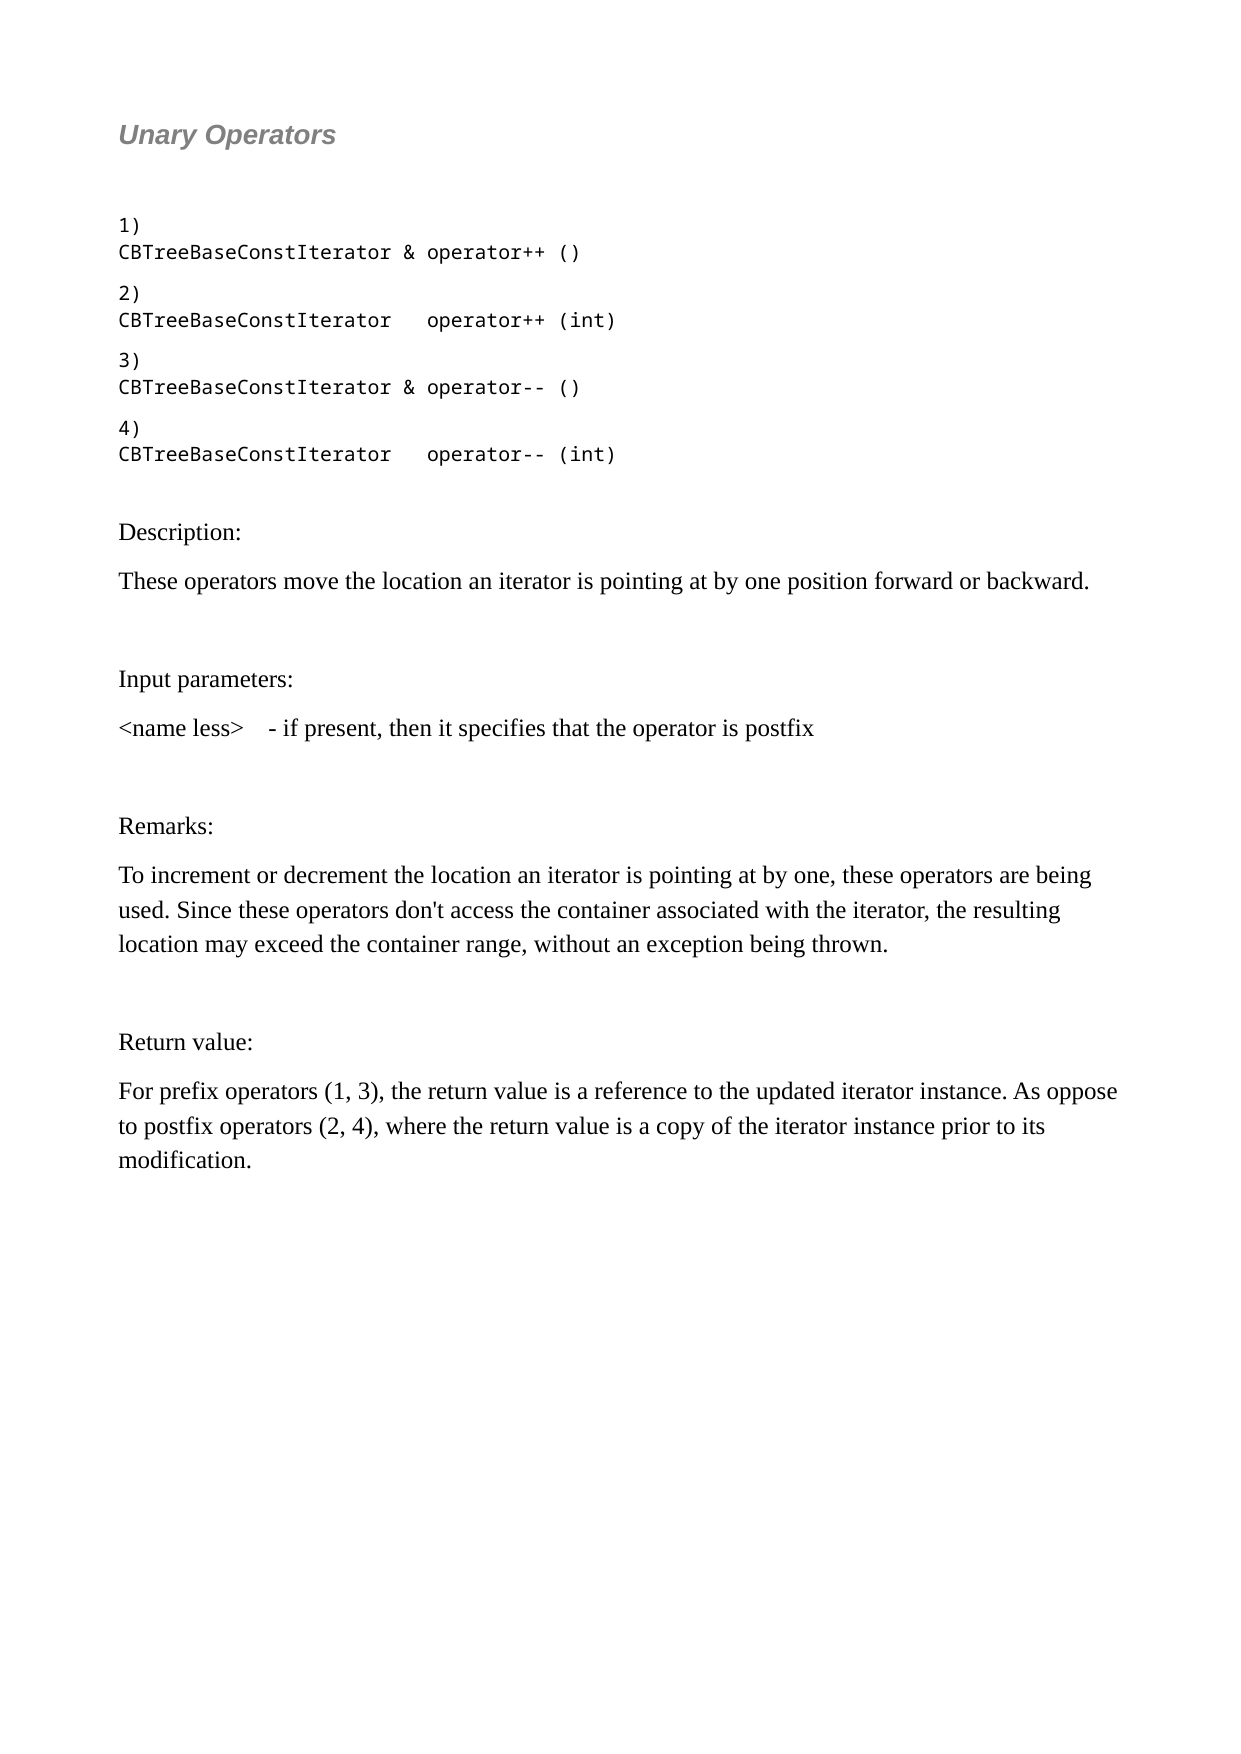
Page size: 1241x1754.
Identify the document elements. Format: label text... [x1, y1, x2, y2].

text CBTreeBaseConstIterator & operator++ () [118, 238, 1122, 266]
text 3) [118, 346, 1122, 373]
text Remarks: [118, 811, 1122, 840]
text CBTreeBaseConstIterator operator++ (int) [118, 306, 1122, 333]
text <name less> - if present, then it specifies that the operator is postfix [118, 713, 1122, 742]
text Description: [118, 517, 1122, 546]
text 1) [118, 212, 1122, 238]
text CBTreeBaseConstIterator & operator-- () [118, 373, 1122, 400]
text To increment or decrement the location an iterator is pointing at by one, these operators are being used. Since these operators don't access the container associated with the iterator, the resulting location may exceed the container range, without an exception being thrown. [118, 860, 1122, 958]
text These operators move the location an iterator is pointing at by one position forward or backward. [118, 566, 1122, 594]
text Input parameters: [118, 664, 1122, 693]
text 4) [118, 414, 1122, 441]
text 2) [118, 279, 1122, 306]
text CBTreeBaseConstIterator operator-- (int) [118, 441, 1122, 468]
text Return value: [118, 1027, 1122, 1056]
subtitle Unary Operators [118, 118, 1122, 150]
text For prefix operators (1, 3), the return value is a reference to the updated iterator instance. As oppose to postfix operators (2, 4), where the return value is a copy of the iterator instance prior to its modification. [118, 1076, 1122, 1174]
